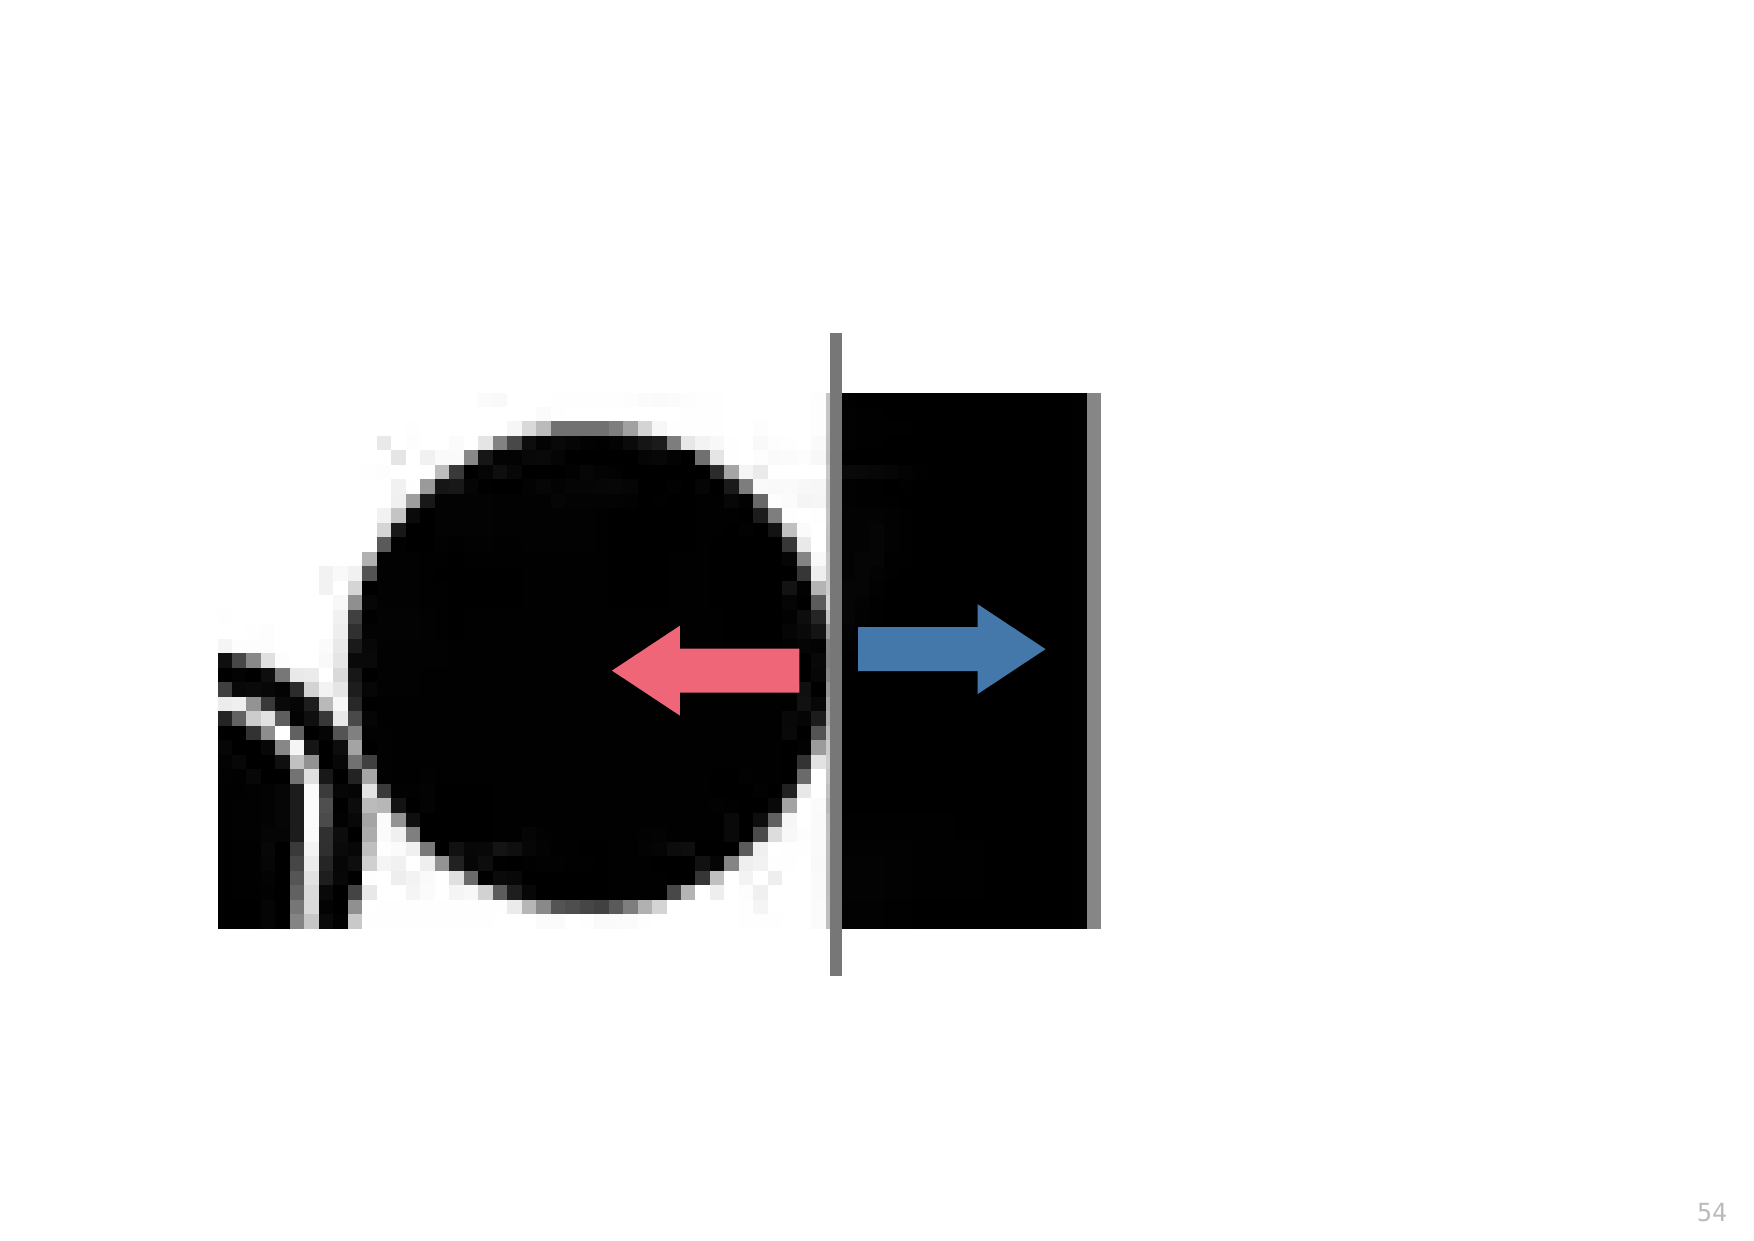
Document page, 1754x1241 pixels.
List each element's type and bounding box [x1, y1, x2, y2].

picture [218, 393, 830, 929]
picture [842, 393, 1116, 929]
text_box [858, 604, 1046, 695]
text_box [611, 625, 800, 716]
